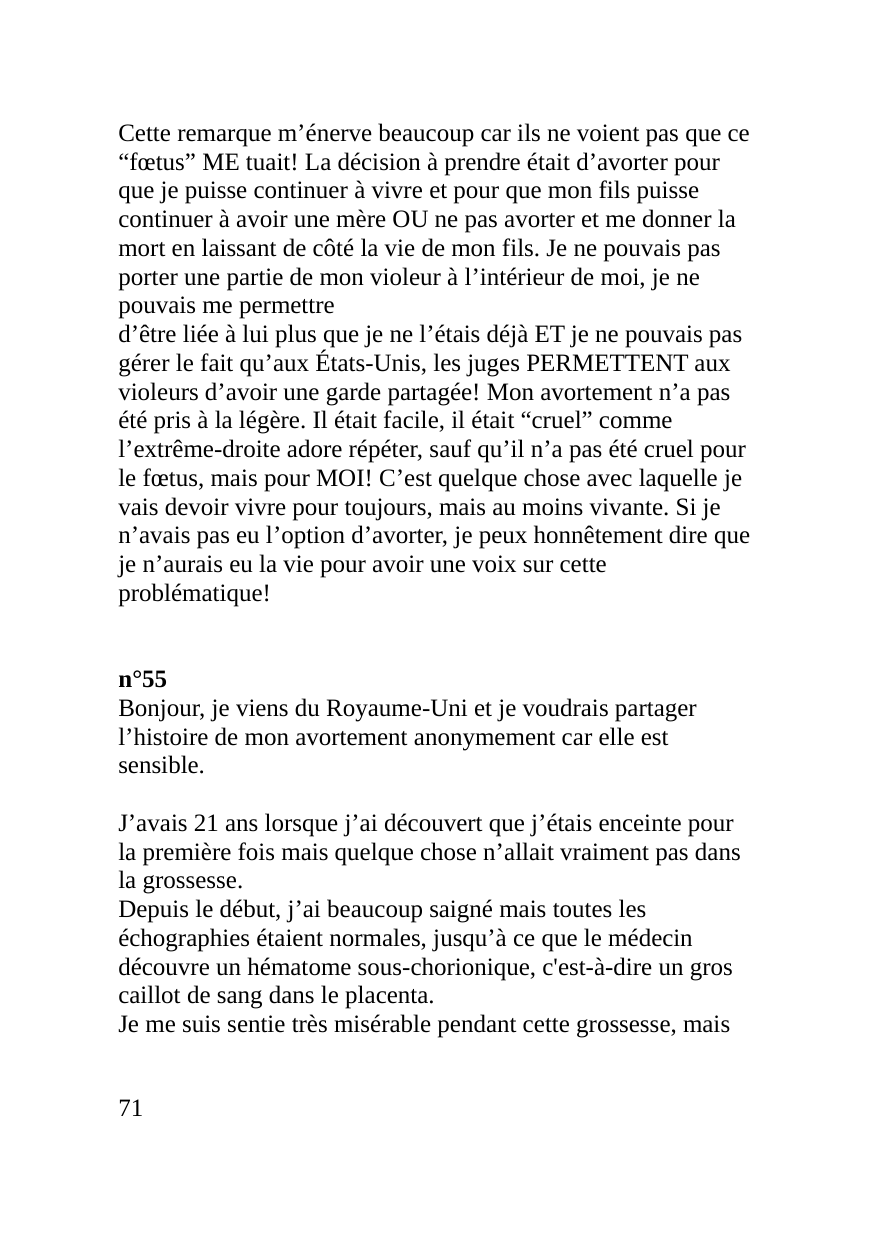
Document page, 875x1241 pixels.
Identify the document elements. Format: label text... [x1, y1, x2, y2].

text Depuis le début, j’ai beaucoup saigné mais toutes les échographies étaient normales, jusqu’à ce que le médecin découvre un hématome sous-chorionique, c'est-à-dire un gros caillot de sang dans le placenta. [118, 894, 756, 1009]
text n°55 [118, 664, 756, 693]
text Bonjour, je viens du Royaume-Uni et je voudrais partager l’histoire de mon avortement anonymement car elle est sensible. [118, 693, 756, 779]
text Cette remarque m’énerve beaucoup car ils ne voient pas que ce “fœtus” ME tuait! La décision à prendre était d’avorter pour que je puisse continuer à vivre et pour que mon fils puisse continuer à avoir une mère OU ne pas avorter et me donner la mort en laissant de côté la vie de mon fils. Je ne pouvais pas porter une partie de mon violeur à l’intérieur de moi, je ne pouvais me permettre [118, 118, 756, 319]
text d’être liée à lui plus que je ne l’étais déjà ET je ne pouvais pas gérer le fait qu’aux États-Unis, les juges PERMETTENT aux violeurs d’avoir une garde partagée! Mon avortement n’a pas été pris à la légère. Il était facile, il était “cruel” comme l’extrême-droite adore répéter, sauf qu’il n’a pas été cruel pour le fœtus, mais pour MOI! C’est quelque chose avec laquelle je vais devoir vivre pour toujours, mais au moins vivante. Si je n’avais pas eu l’option d’avorter, je peux honnêtement dire que je n’aurais eu la vie pour avoir une voix sur cette problématique! [118, 319, 756, 607]
text J’avais 21 ans lorsque j’ai découvert que j’étais enceinte pour la première fois mais quelque chose n’allait vraiment pas dans la grossesse. [118, 808, 756, 894]
text Je me suis sentie très misérable pendant cette grossesse, mais [118, 1009, 756, 1038]
